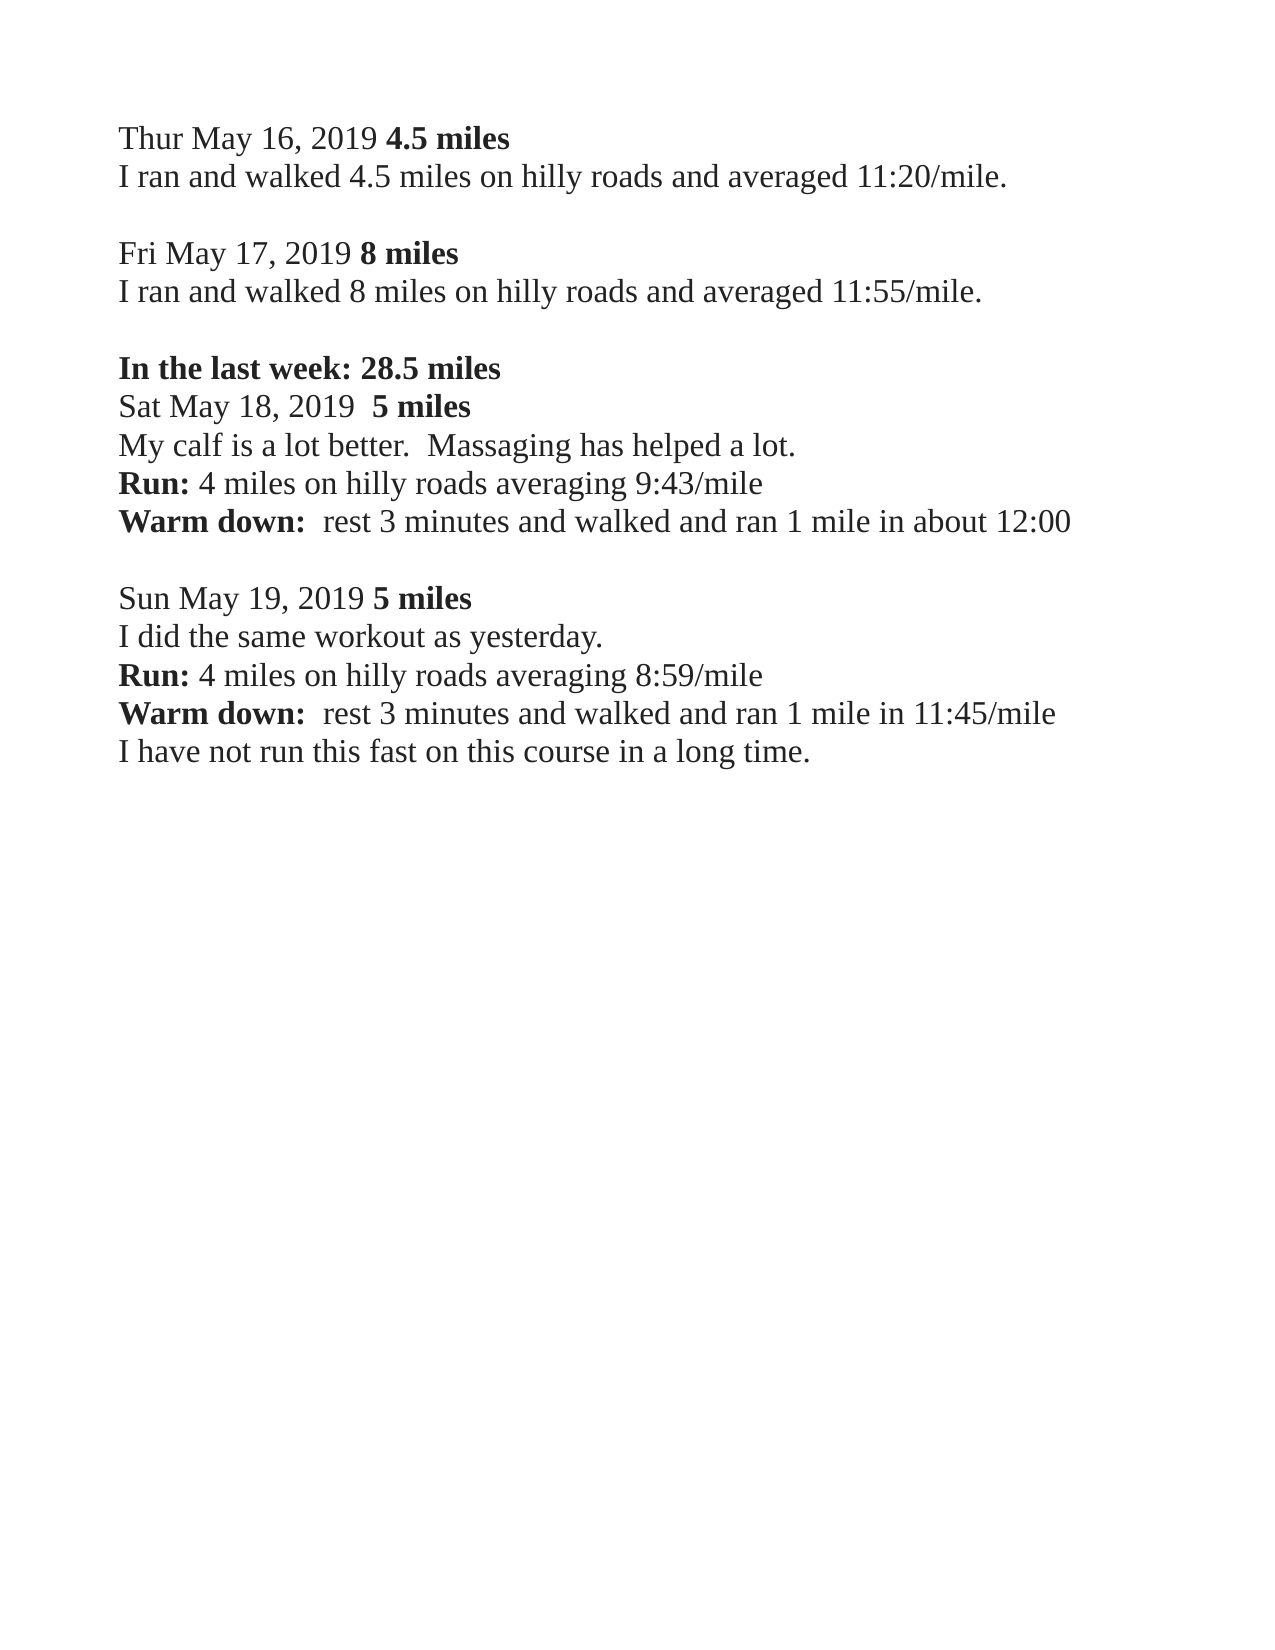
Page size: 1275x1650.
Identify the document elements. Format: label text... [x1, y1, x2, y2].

text Sat May 18, 2019 5 miles [118, 386, 1161, 425]
text I have not run this fast on this course in a long time. [118, 731, 1161, 770]
text I ran and walked 8 miles on hilly roads and averaged 11:55/mile. [118, 271, 1161, 310]
text Thur May 16, 2019 4.5 miles [118, 118, 1161, 156]
text Fri May 17, 2019 8 miles [118, 233, 1161, 271]
text Warm down: rest 3 minutes and walked and ran 1 mile in 11:45/mile [118, 693, 1161, 731]
text Sun May 19, 2019 5 miles [118, 578, 1161, 616]
text I did the same workout as yesterday. [118, 616, 1161, 655]
text Run: 4 miles on hilly roads averaging 8:59/mile [118, 655, 1161, 693]
text Run: 4 miles on hilly roads averaging 9:43/mile [118, 463, 1161, 501]
text In the last week: 28.5 miles [118, 348, 1161, 386]
text Warm down: rest 3 minutes and walked and ran 1 mile in about 12:00 [118, 501, 1161, 540]
text My calf is a lot better. Massaging has helped a lot. [118, 425, 1161, 463]
text I ran and walked 4.5 miles on hilly roads and averaged 11:20/mile. [118, 156, 1161, 195]
